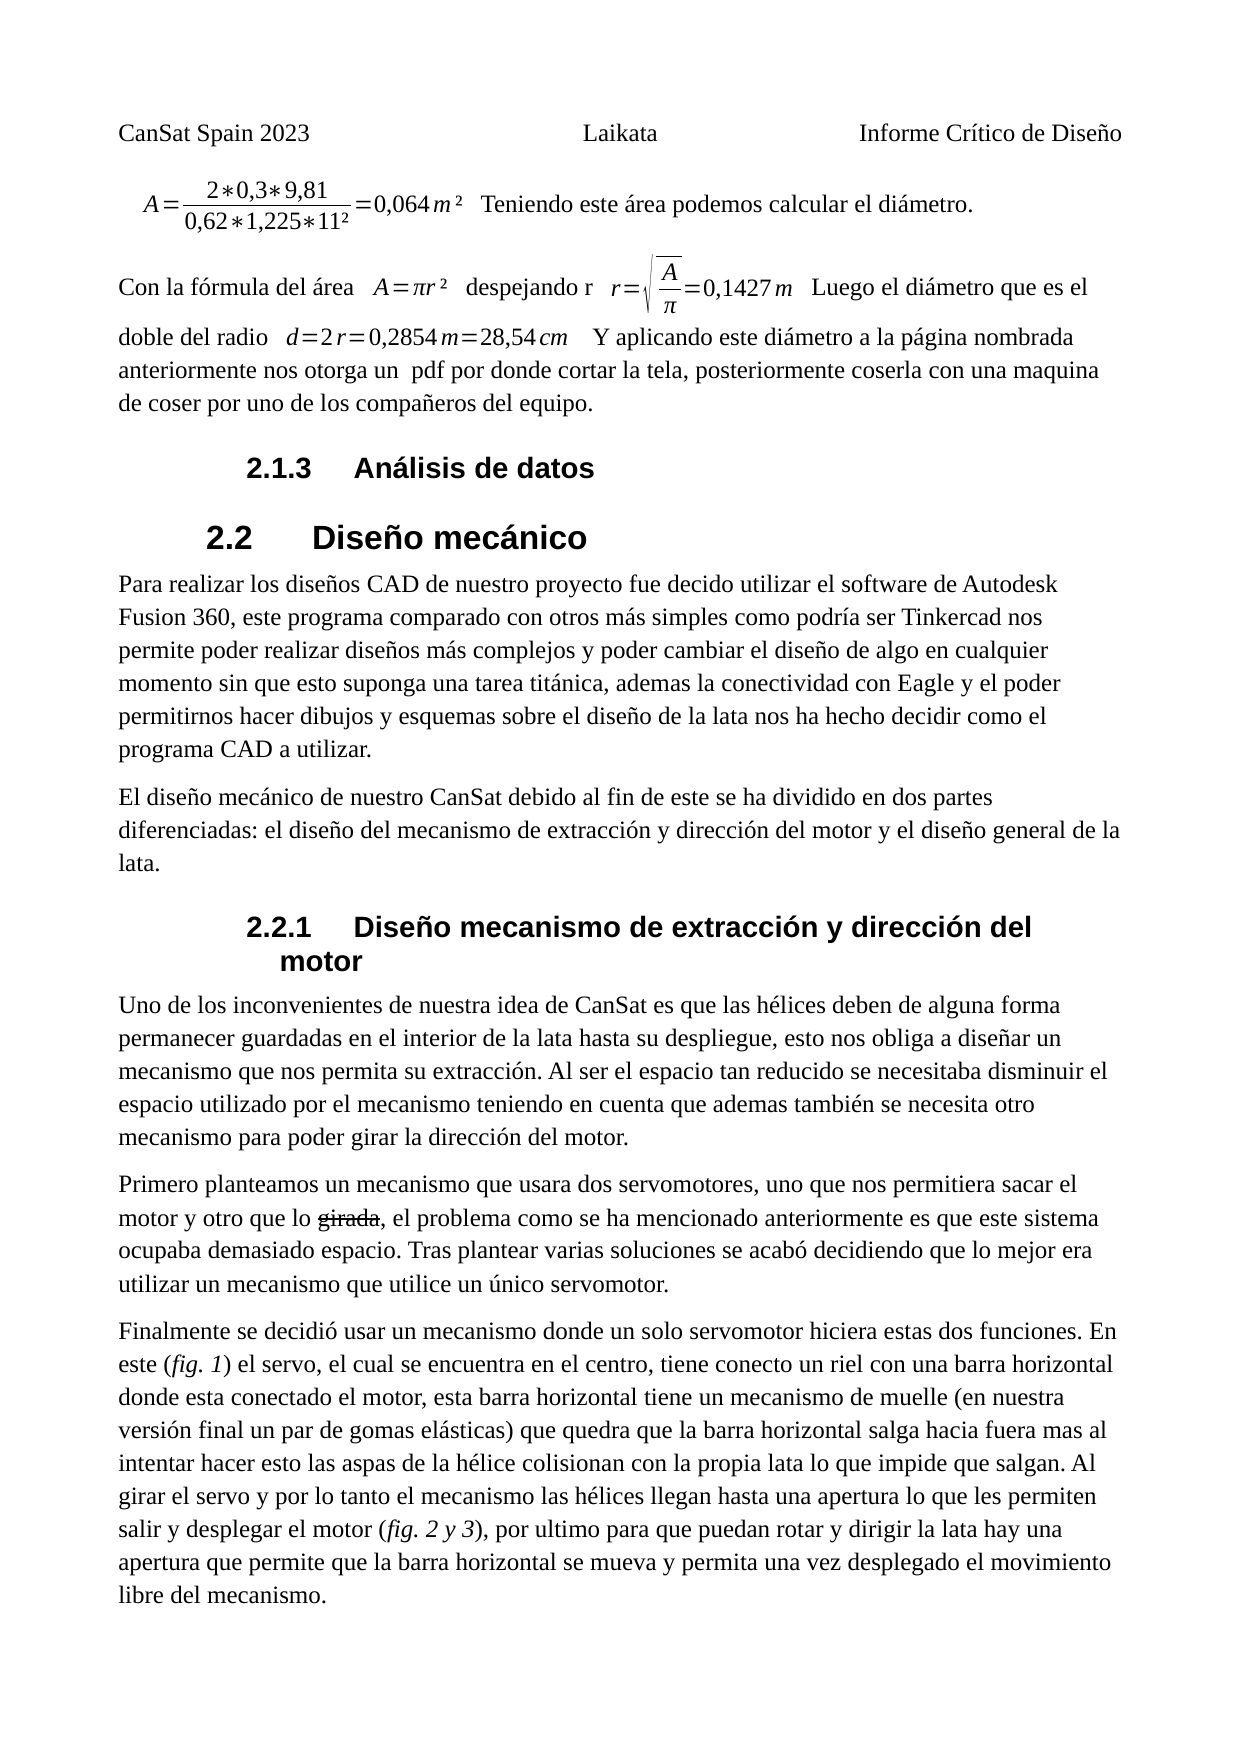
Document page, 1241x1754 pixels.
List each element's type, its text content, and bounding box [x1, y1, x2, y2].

text Finalmente se decidió usar un mecanismo donde un solo servomotor hiciera estas dos funciones. En este (fig. 1) el servo, el cual se encuentra en el centro, tiene conecto un riel con una barra horizontal donde esta conectado el motor, esta barra horizontal tiene un mecanismo de muelle (en nuestra versión final un par de gomas elásticas) que quedra que la barra horizontal salga hacia fuera mas al intentar hacer esto las aspas de la hélice colisionan con la propia lata lo que impide que salgan. Al girar el servo y por lo tanto el mecanismo las hélices llegan hasta una apertura lo que les permiten salir y desplegar el motor (fig. 2 y 3), por ultimo para que puedan rotar y dirigir la lata hay una apertura que permite que la barra horizontal se mueva y permita una vez desplegado el movimiento libre del mecanismo. [118, 1316, 1122, 1609]
text Para realizar los diseños CAD de nuestro proyecto fue decido utilizar el software de Autodesk Fusion 360, este programa comparado con otros más simples como podría ser Tinkercad nos permite poder realizar diseños más complejos y poder cambiar el diseño de algo en cualquier momento sin que esto suponga una tarea titánica, ademas la conectividad con Eagle y el poder permitirnos hacer dibujos y esquemas sobre el diseño de la lata nos ha hecho decidir como el programa CAD a utilizar. [118, 569, 1122, 763]
text Uno de los inconvenientes de nuestra idea de CanSat es que las hélices deben de alguna forma permanecer guardadas en el interior de la lata hasta su despliegue, esto nos obliga a diseñar un mecanismo que nos permita su extracción. Al ser el espacio tan reducido se necesitaba disminuir el espacio utilizado por el mecanismo teniendo en cuenta que ademas también se necesita otro mecanismo para poder girar la dirección del motor. [118, 990, 1122, 1151]
text Con la fórmula del áreadespejando rLuego el diámetro que es el doble del radio Y aplicando este diámetro a la página nombrada anteriormente nos otorga un pdf por donde cortar la tela, posteriormente coserla con una maquina de coser por uno de los compañeros del equipo. [118, 254, 1122, 417]
text El diseño mecánico de nuestro CanSat debido al fin de este se ha dividido en dos partes diferenciadas: el diseño del mecanismo de extracción y dirección del motor y el diseño general de la lata. [118, 782, 1122, 876]
text Teniendo este área podemos calcular el diámetro. [118, 176, 1122, 235]
text Primero planteamos un mecanismo que usara dos servomotores, uno que nos permitiera sacar el motor y otro que lo girada, el problema como se ha mencionado anteriormente es que este sistema ocupaba demasiado espacio. Tras plantear varias soluciones se acabó decidiendo que lo mejor era utilizar un mecanismo que utilice un único servomotor. [118, 1169, 1122, 1297]
subtitle Diseño mecánico [197, 518, 1122, 556]
subtitle Diseño mecanismo de extracción y dirección del motor [238, 910, 1122, 977]
subtitle Análisis de datos [238, 451, 1122, 484]
